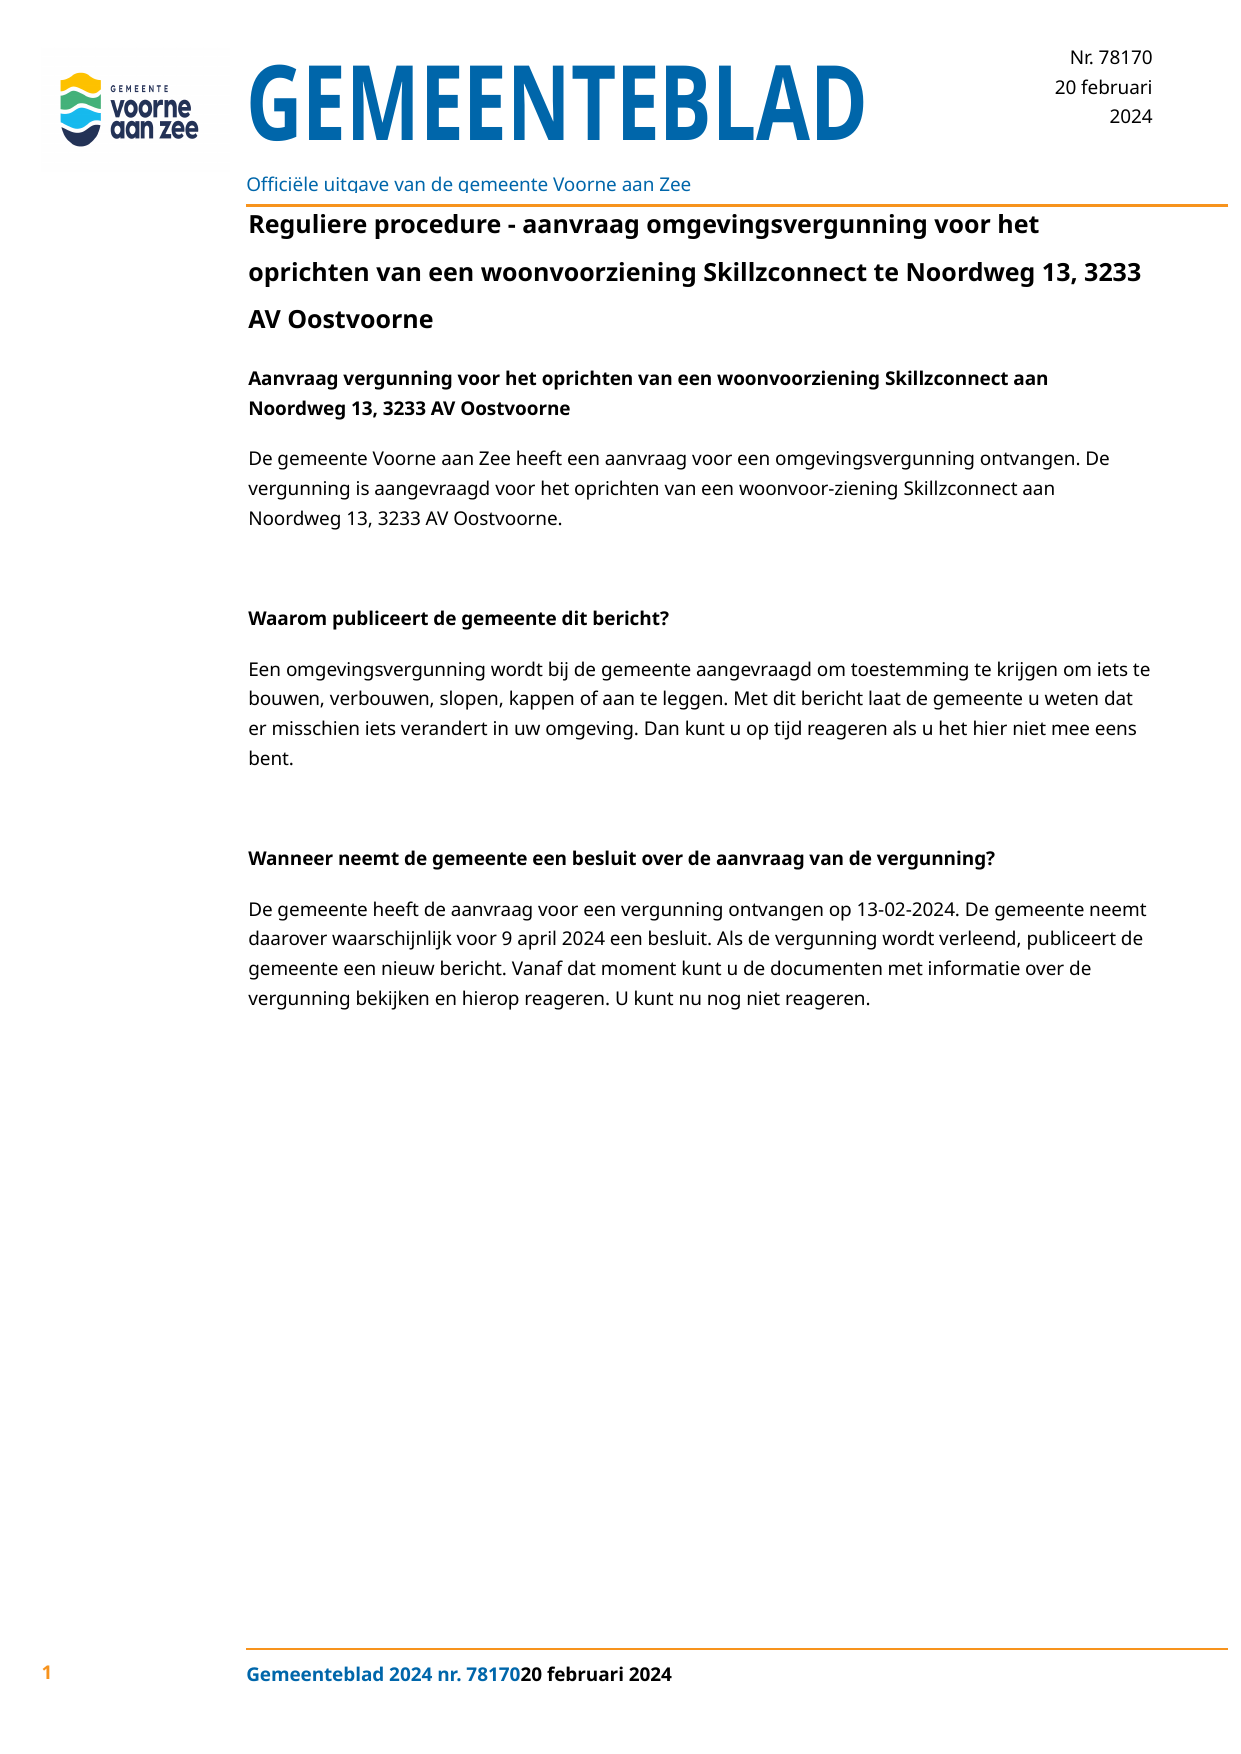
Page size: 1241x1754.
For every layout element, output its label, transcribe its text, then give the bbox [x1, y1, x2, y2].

text De gemeente heeft de aanvraag voor een vergunning ontvangen op 13-02-2024. De gemeente neemt daarover waarschijnlijk voor 9 april 2024 een besluit. Als de vergunning wordt verleend, publiceert de gemeente een nieuw bericht. Vanaf dat moment kunt u de documenten met informatie over de vergunning bekijken en hierop reageren. U kunt nu nog niet reageren. [248, 896, 1152, 1010]
text Aanvraag vergunning voor het oprichten van een woonvoorziening Skillzconnect aan Noordweg 13, 3233 AV Oostvoorne [248, 366, 1152, 421]
text De gemeente Voorne aan Zee heeft een aanvraag voor een omgevingsvergunning ontvangen. De vergunning is aangevraagd voor het oprichten van een woonvoor-ziening Skillzconnect aan Noordweg 13, 3233 AV Oostvoorne. [248, 446, 1152, 530]
text Wanneer neemt de gemeente een besluit over de aanvraag van de vergunning? [248, 846, 1152, 871]
text Een omgevingsvergunning wordt bij de gemeente aangevraagd om toestemming te krijgen om iets te bouwen, verbouwen, slopen, kappen of aan te leggen. Met dit bericht laat de gemeente u weten dat er misschien iets verandert in uw omgeving. Dan kunt u op tijd reageren als u het hier niet mee eens bent. [248, 656, 1152, 770]
text Reguliere procedure - aanvraag omgevingsvergunning voor het oprichten van een woonvoorziening Skillzconnect te Noordweg 13, 3233 AV Oostvoorne [248, 207, 1152, 336]
picture [41, 47, 231, 172]
text Waarom publiceert de gemeente dit bericht? [248, 606, 1152, 631]
